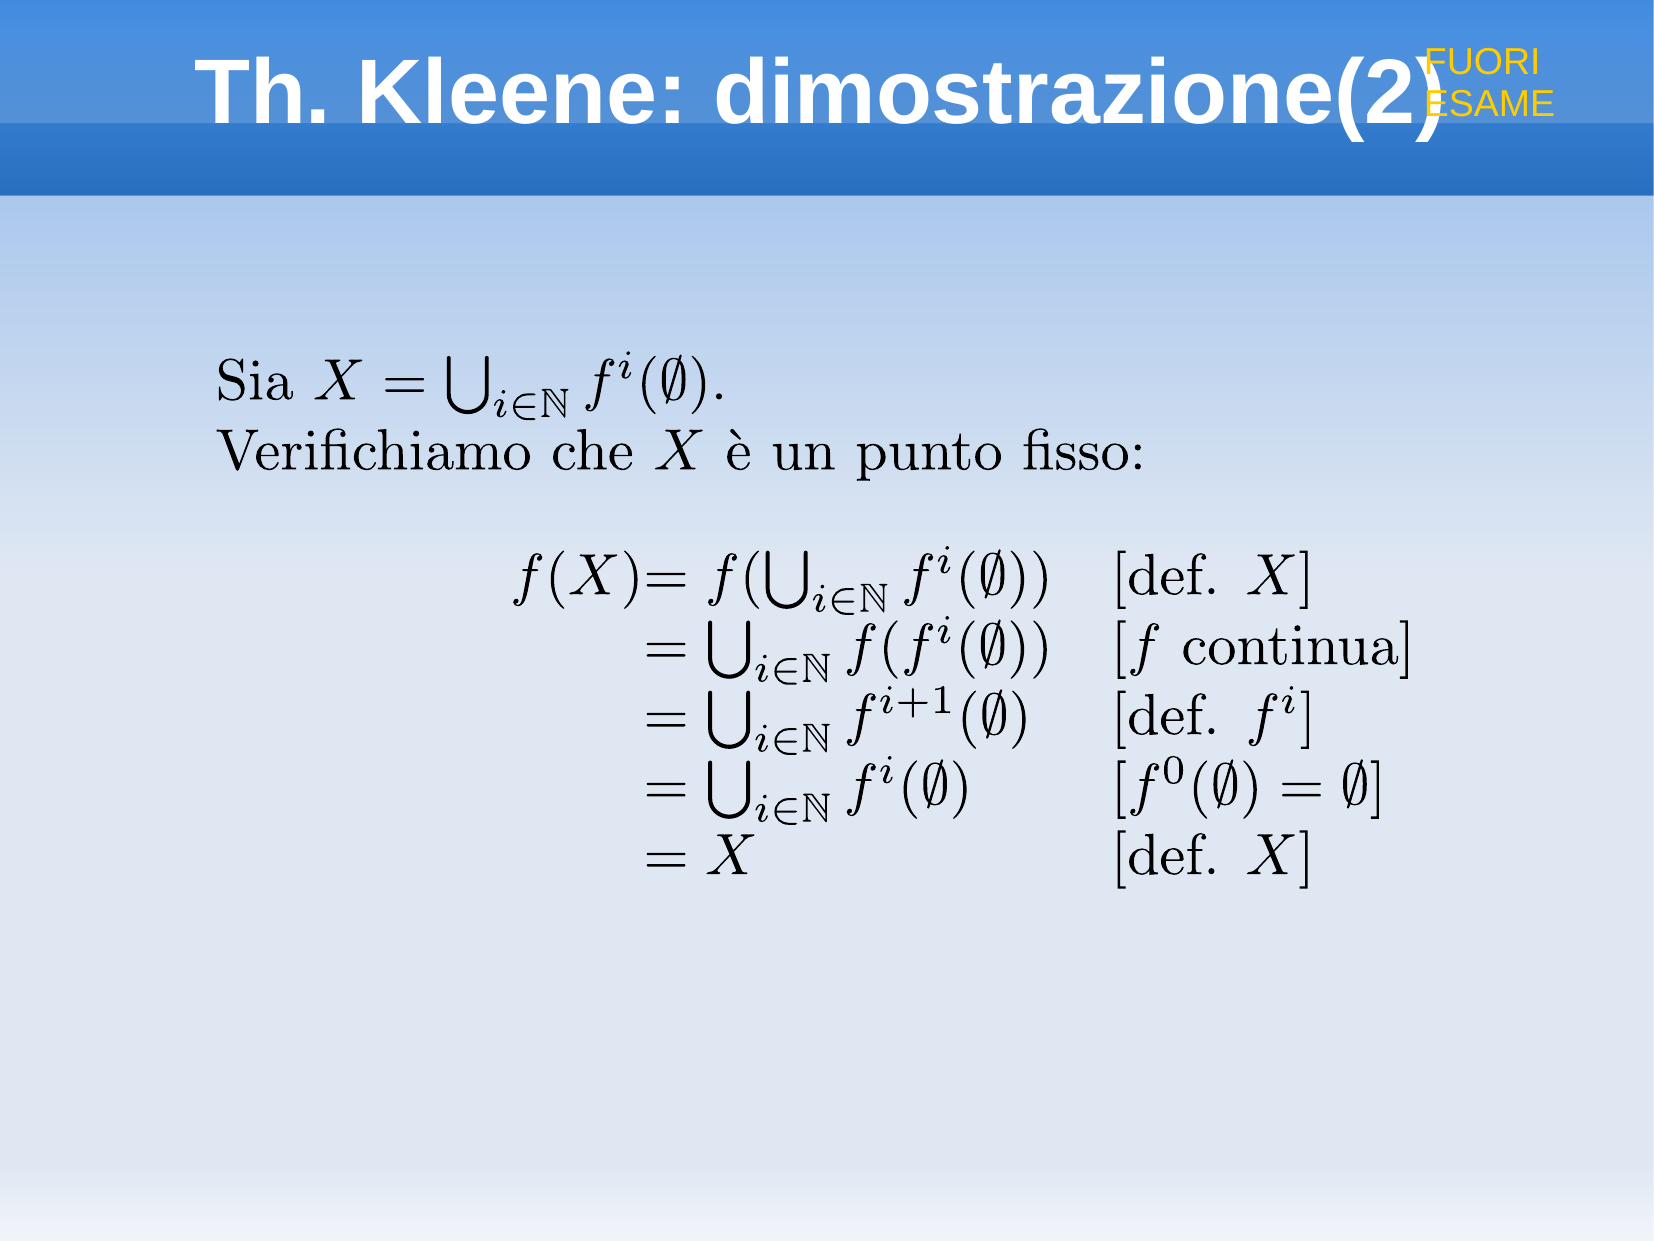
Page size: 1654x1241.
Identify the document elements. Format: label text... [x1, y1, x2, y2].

title Th. Kleene: dimostrazione(2) [76, 0, 1565, 188]
text_box FUORI ESAME [1409, 33, 1571, 132]
list [82, 290, 1571, 1109]
picture [0, 0, 1654, 1241]
